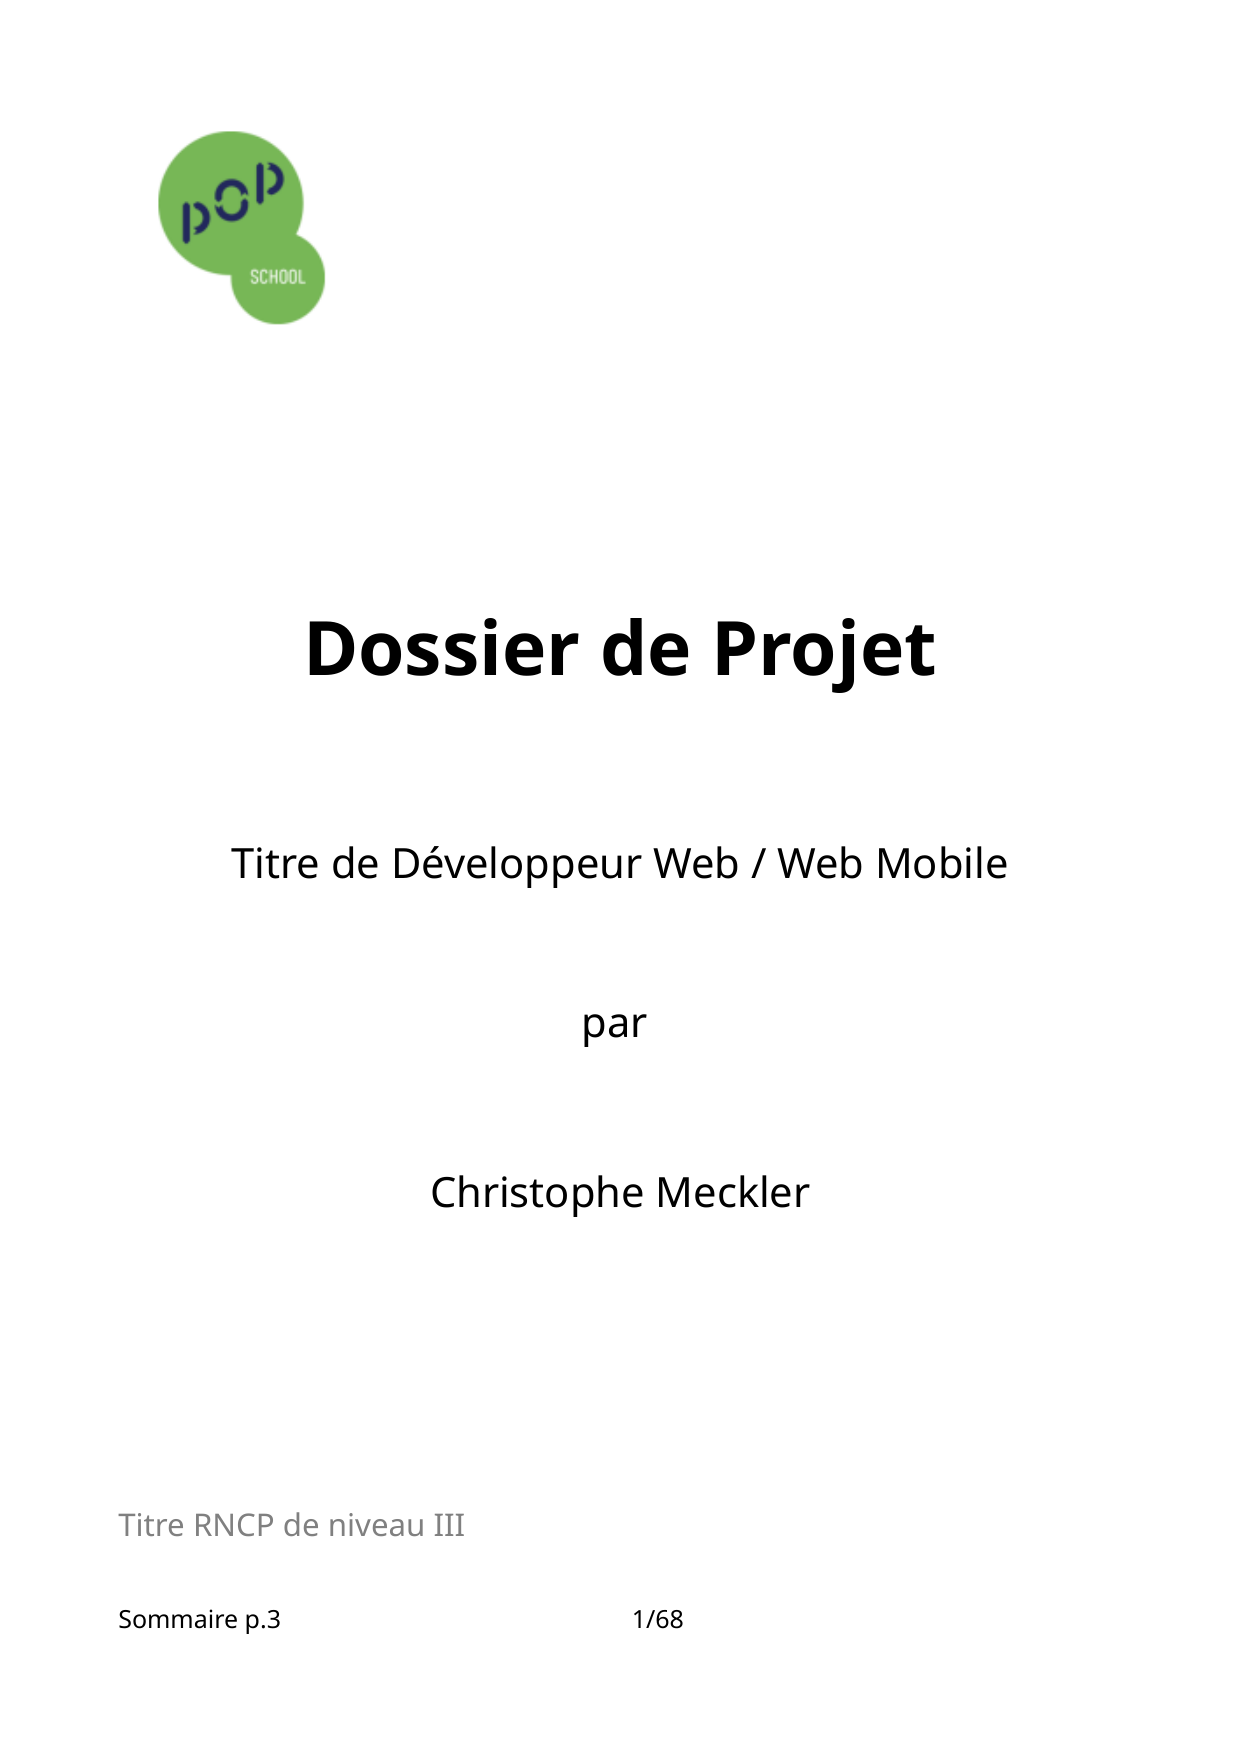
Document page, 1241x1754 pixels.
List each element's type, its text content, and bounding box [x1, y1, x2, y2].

picture [122, 123, 368, 335]
text par [118, 992, 1122, 1049]
text Christophe Meckler [118, 1163, 1122, 1219]
text Dossier de Projet [118, 595, 1122, 697]
text Titre de Développeur Web / Web Mobile [118, 833, 1122, 890]
text Titre RNCP de niveau III [118, 1503, 1122, 1546]
